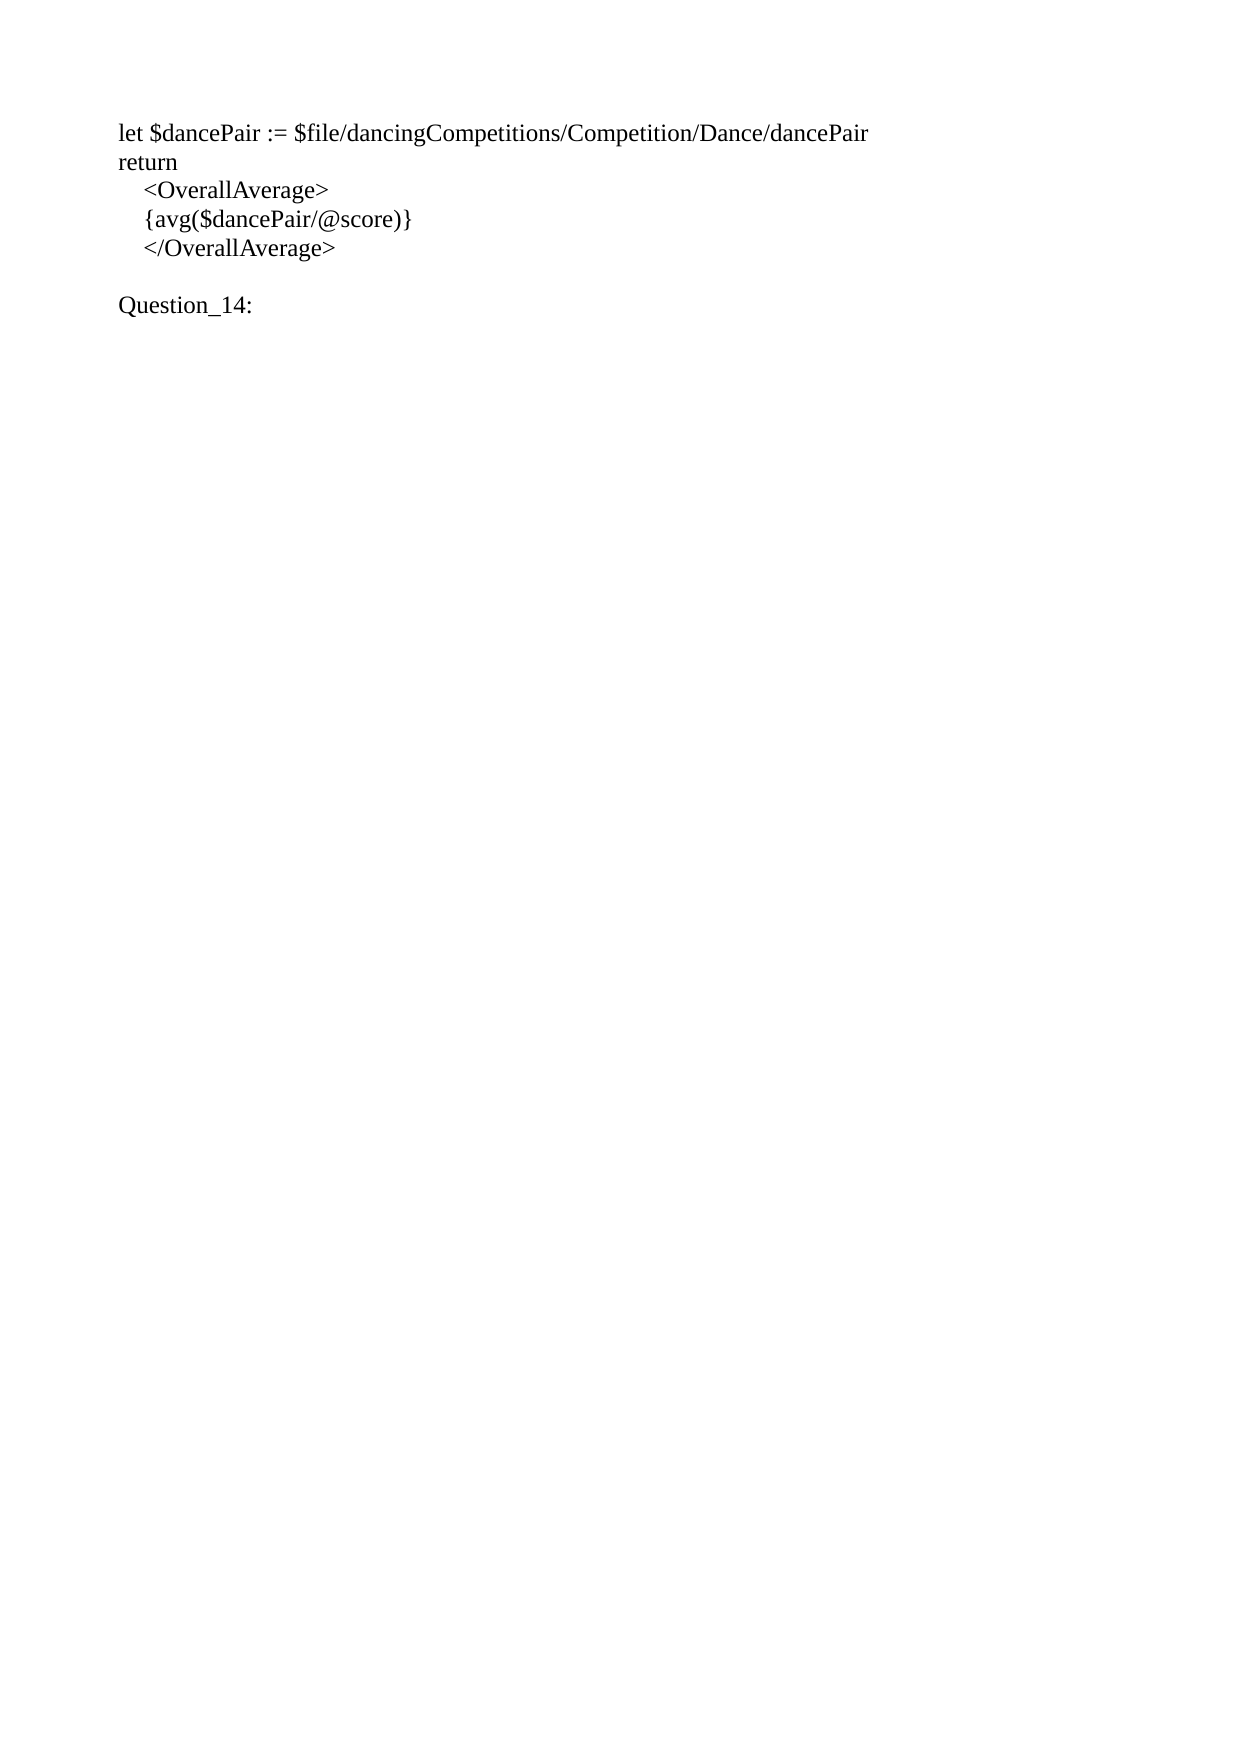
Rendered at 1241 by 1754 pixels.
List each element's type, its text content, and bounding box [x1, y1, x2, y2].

text </OverallAverage> [118, 233, 1122, 262]
text Question_14: [118, 291, 1122, 319]
text let $dancePair := $file/dancingCompetitions/Competition/Dance/dancePair [118, 118, 1122, 147]
text <OverallAverage> [118, 176, 1122, 204]
text return [118, 147, 1122, 176]
text {avg($dancePair/@score)} [118, 204, 1122, 233]
